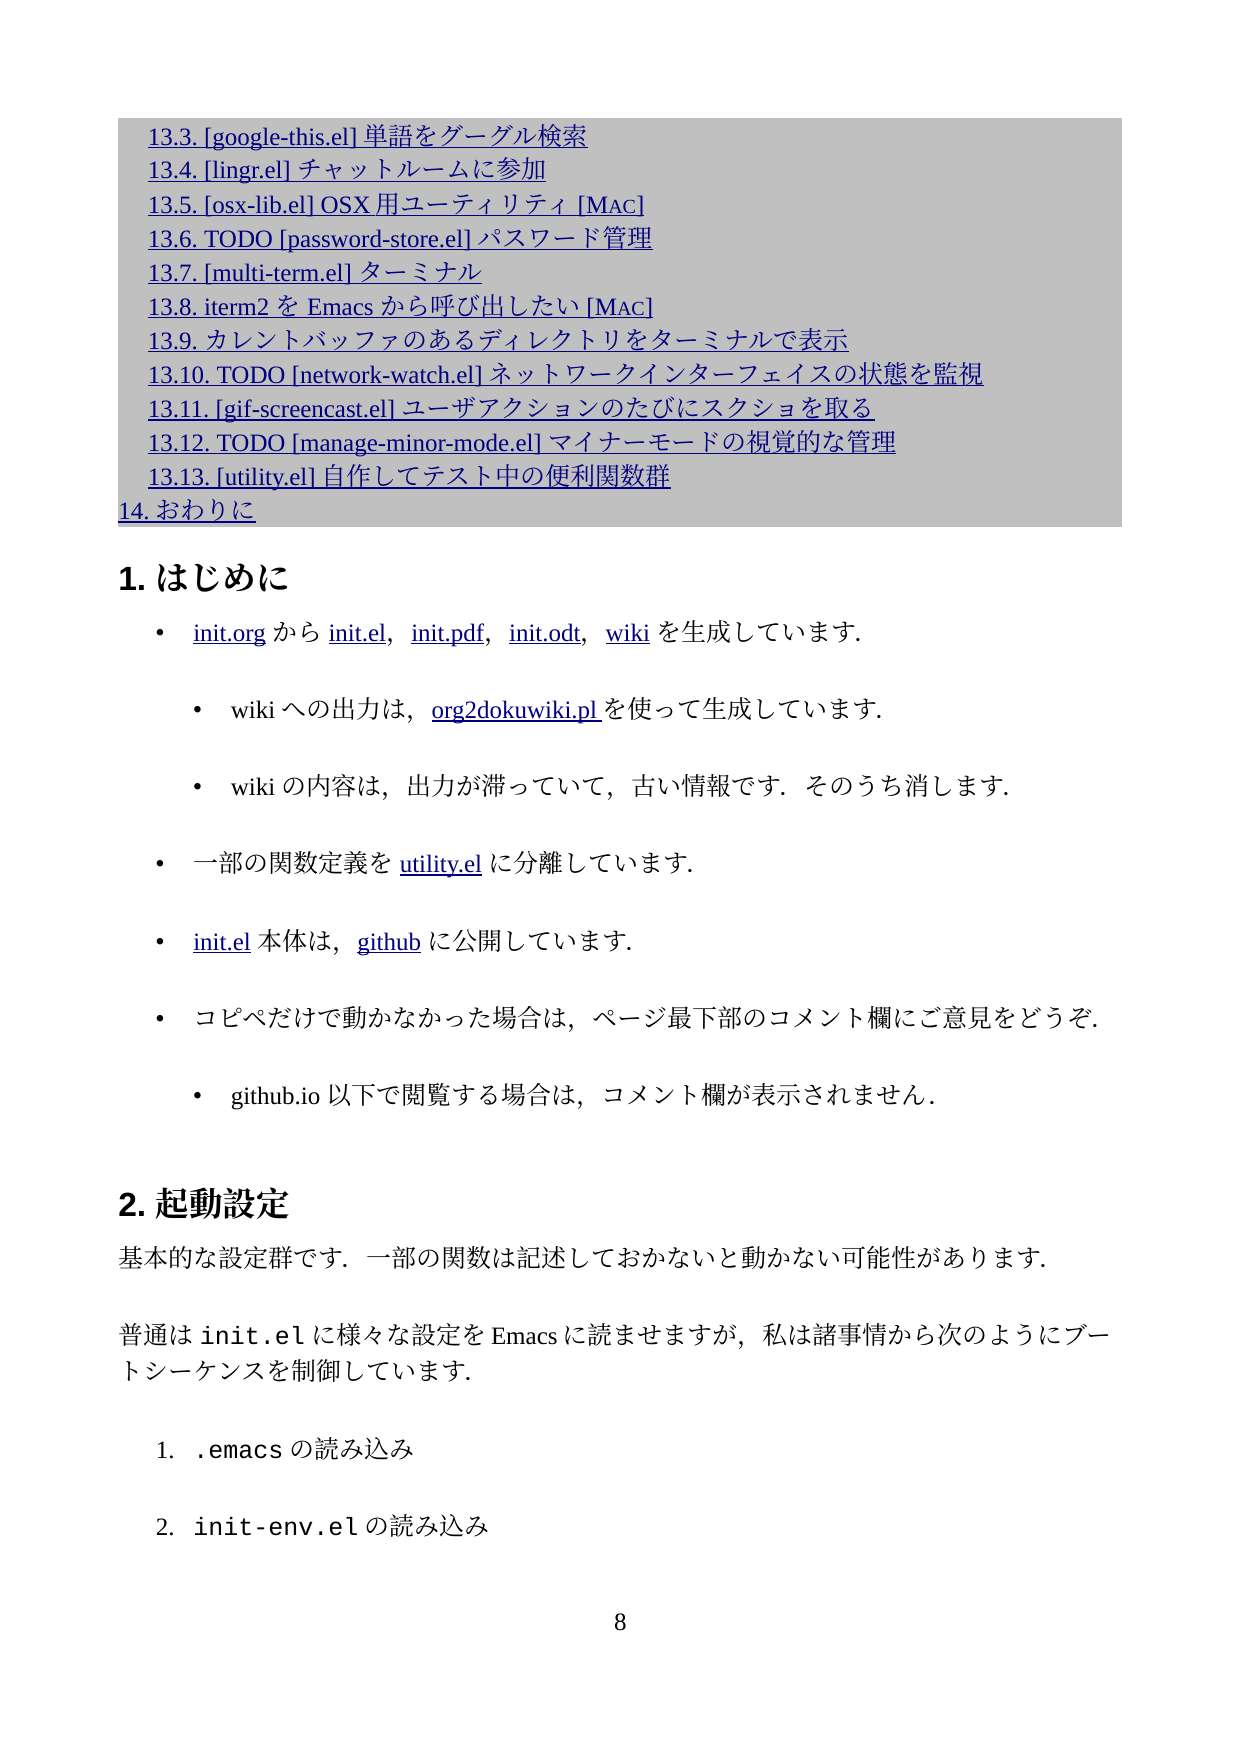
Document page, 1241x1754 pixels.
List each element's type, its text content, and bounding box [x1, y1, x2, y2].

text 13.5. [osx-lib.el] OSX用ユーティリティ [Mac] [148, 186, 1122, 220]
list wiki の内容は，出力が滞っていて，古い情報です．そのうち消します． [193, 767, 1122, 832]
text 13.3. [google-this.el] 単語をグーグル検索 [148, 118, 1122, 152]
list init-env.el の読み込み [156, 1507, 1122, 1572]
text 基本的な設定群です．一部の関数は記述しておかないと動かない可能性があります． [118, 1239, 1122, 1303]
text 13.6. TODO [password-store.el] パスワード管理 [148, 220, 1122, 254]
list .emacs の読み込み [156, 1429, 1122, 1494]
text 13.10. TODO [network-watch.el] ネットワークインターフェイスの状態を監視 [148, 357, 1122, 391]
text 13.11. [gif-screencast.el] ユーザアクションのたびにスクショを取る [148, 391, 1122, 425]
list wiki への出力は，org2dokuwiki.plを使って生成しています． [193, 690, 1122, 754]
list init.org から init.el，init.pdf，init.odt，wiki を生成しています． [156, 613, 1122, 677]
subtitle 起動設定 [118, 1178, 1122, 1226]
text 13.12. TODO [manage-minor-mode.el] マイナーモードの視覚的な管理 [148, 425, 1122, 459]
subtitle はじめに [118, 552, 1122, 600]
text 13.4. [lingr.el] チャットルームに参加 [148, 152, 1122, 186]
list init.el 本体は，github に公開しています． [156, 921, 1122, 986]
text 普通は init.el に様々な設定をEmacsに読ませますが，私は諸事情から次のようにブートシーケンスを制御しています． [118, 1316, 1122, 1417]
text 13.8. iterm2 を Emacs から呼び出したい [Mac] [148, 288, 1122, 322]
text 13.9. カレントバッファのあるディレクトリをターミナルで表示 [148, 322, 1122, 357]
text 13.7. [multi-term.el] ターミナル [148, 254, 1122, 288]
list github.io 以下で閲覧する場合は，コメント欄が表示されません． [193, 1076, 1122, 1140]
list 一部の関数定義を utility.el に分離しています． [156, 844, 1122, 909]
text 14. おわりに [118, 493, 1122, 527]
text 13.13. [utility.el] 自作してテスト中の便利関数群 [148, 459, 1122, 493]
list コピペだけで動かなかった場合は，ページ最下部のコメント欄にご意見をどうぞ． [156, 998, 1122, 1063]
